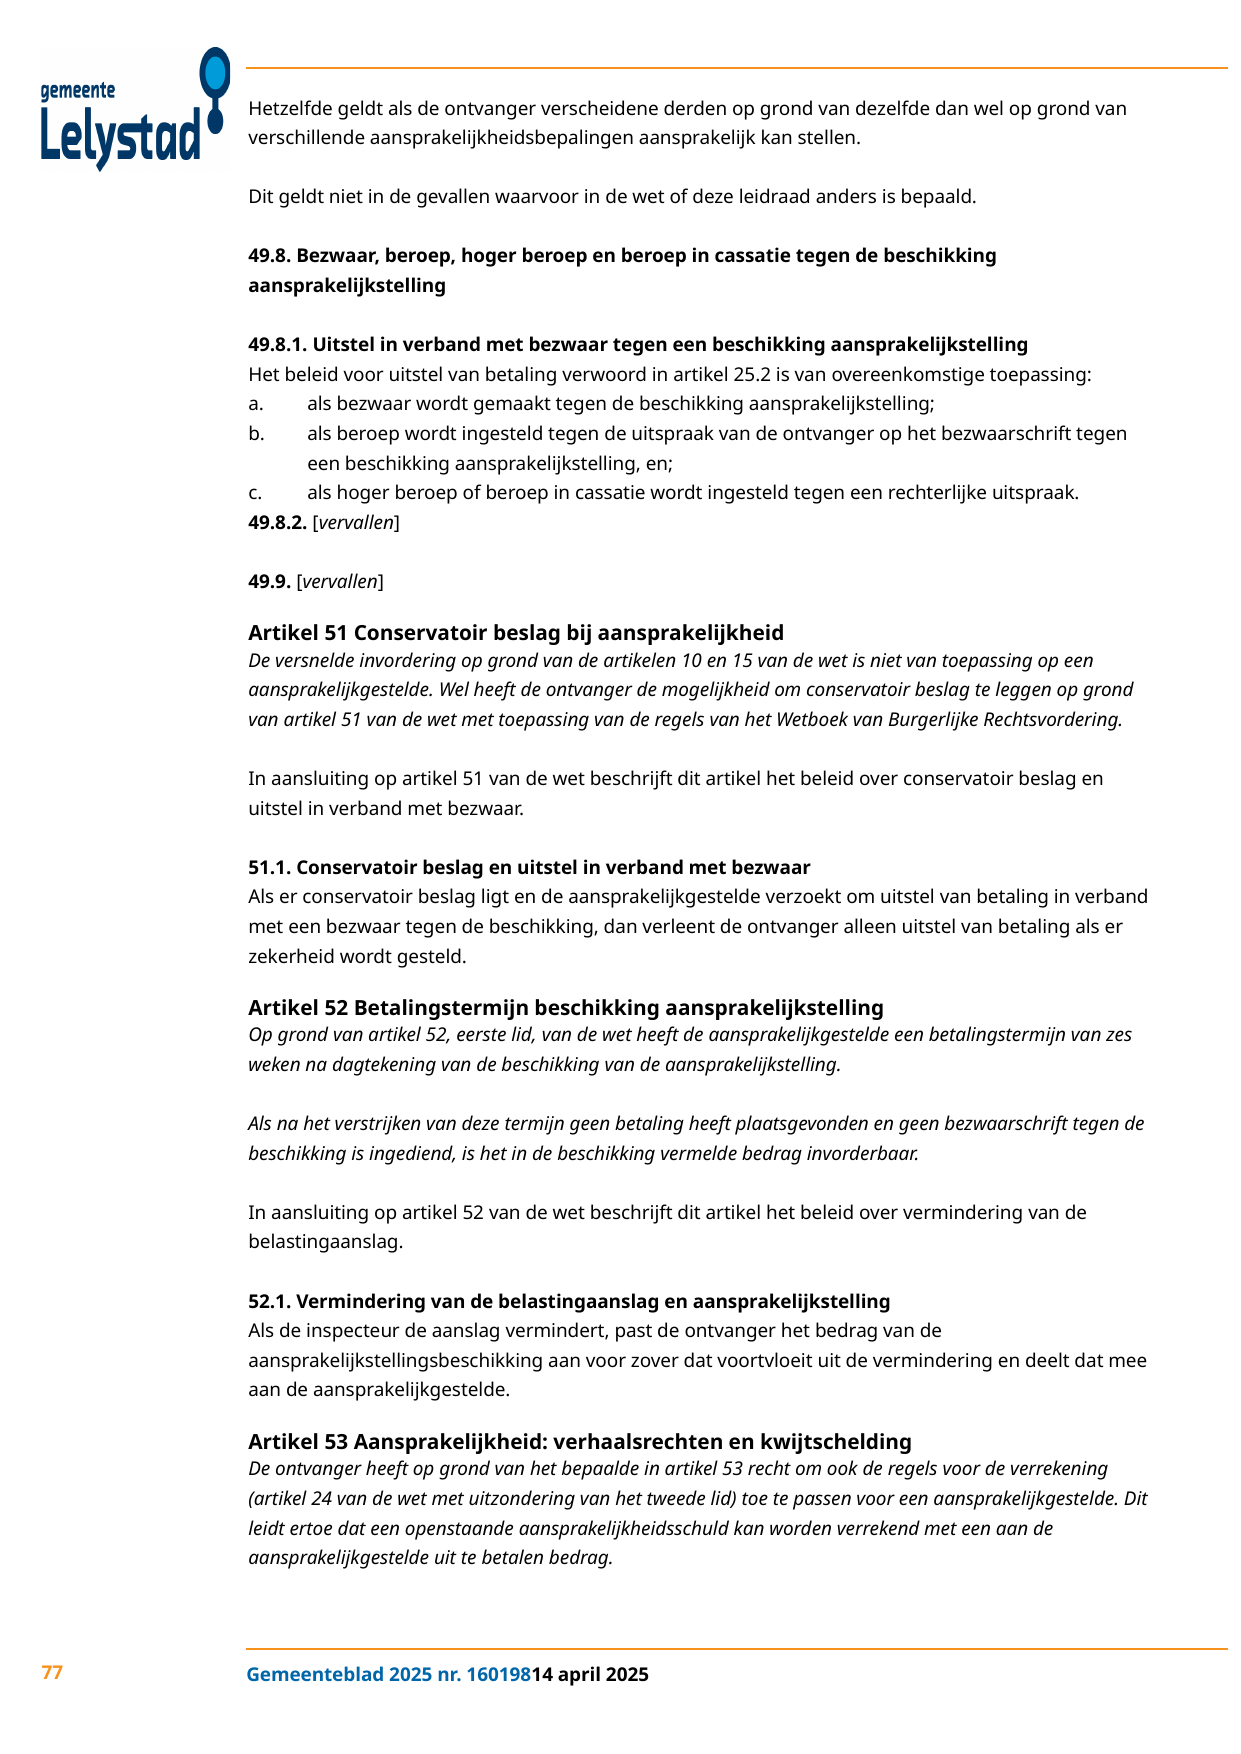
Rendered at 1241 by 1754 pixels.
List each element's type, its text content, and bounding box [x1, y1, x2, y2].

list als bezwaar wordt gemaakt tegen de beschikking aansprakelijkstelling; [248, 391, 1152, 416]
text In aansluiting op artikel 51 van de wet beschrijft dit artikel het beleid over conservatoir beslag en uitstel in verband met bezwaar. [248, 765, 1152, 821]
text De versnelde invordering op grond van de artikelen 10 en 15 van de wet is niet van toepassing op een aansprakelijkgestelde. Wel heeft de ontvanger de mogelijkheid om conservatoir beslag te leggen op grond van artikel 51 van de wet met toepassing van de regels van het Wetboek van Burgerlijke Rechtsvordering. [248, 647, 1152, 732]
list als hoger beroep of beroep in cassatie wordt ingesteld tegen een rechterlijke uitspraak. [248, 479, 1152, 505]
text Als de inspecteur de aanslag vermindert, past de ontvanger het bedrag van de aansprakelijkstellingsbeschikking aan voor zover dat voortvloeit uit de vermindering en deelt dat mee aan de aansprakelijkgestelde. [248, 1317, 1152, 1402]
text 49.8. Bezwaar, beroep, hoger beroep en beroep in cassatie tegen de beschikking aansprakelijkstelling [248, 243, 1152, 298]
text Als na het verstrijken van deze termijn geen betaling heeft plaatsgevonden en geen bezwaarschrift tegen de beschikking is ingediend, is het in de beschikking vermelde bedrag invorderbaar. [248, 1110, 1152, 1166]
text Het beleid voor uitstel van betaling verwoord in artikel 25.2 is van overeenkomstige toepassing: [248, 361, 1152, 387]
text In aansluiting op artikel 52 van de wet beschrijft dit artikel het beleid over vermindering van de belastingaanslag. [248, 1199, 1152, 1254]
text Artikel 51 Conservatoir beslag bij aansprakelijkheid [248, 618, 1152, 647]
picture [41, 47, 231, 172]
text 49.9. [vervallen] [248, 568, 1152, 594]
text Hetzelfde geldt als de ontvanger verscheidene derden op grond van dezelfde dan wel op grond van verschillende aansprakelijkheidsbepalingen aansprakelijk kan stellen. [248, 95, 1152, 150]
text 51.1. Conservatoir beslag en uitstel in verband met bezwaar [248, 854, 1152, 880]
text Dit geldt niet in de gevallen waarvoor in de wet of deze leidraad anders is bepaald. [248, 183, 1152, 209]
text Als er conservatoir beslag ligt en de aansprakelijkgestelde verzoekt om uitstel van betaling in verband met een bezwaar tegen de beschikking, dan verleent de ontvanger alleen uitstel van betaling als er zekerheid wordt gesteld. [248, 884, 1152, 968]
text Artikel 53 Aansprakelijkheid: verhaalsrechten en kwijtschelding [248, 1427, 1152, 1456]
text 49.8.1. Uitstel in verband met bezwaar tegen een beschikking aansprakelijkstelling [248, 331, 1152, 357]
text Artikel 52 Betalingstermijn beschikking aansprakelijkstelling [248, 993, 1152, 1022]
text De ontvanger heeft op grond van het bepaalde in artikel 53 recht om ook de regels voor de verrekening (artikel 24 van de wet met uitzondering van het tweede lid) toe te passen voor een aansprakelijkgestelde. Dit leidt ertoe dat een openstaande aansprakelijkheidsschuld kan worden verrekend met een aan de aansprakelijkgestelde uit te betalen bedrag. [248, 1456, 1152, 1570]
text 52.1. Vermindering van de belastingaanslag en aansprakelijkstelling [248, 1288, 1152, 1314]
text Op grond van artikel 52, eerste lid, van de wet heeft de aansprakelijkgestelde een betalingstermijn van zes weken na dagtekening van de beschikking van de aansprakelijkstelling. [248, 1022, 1152, 1077]
text 49.8.2. [vervallen] [248, 509, 1152, 535]
list als beroep wordt ingesteld tegen de uitspraak van de ontvanger op het bezwaarschrift tegen een beschikking aansprakelijkstelling, en; [248, 420, 1152, 476]
